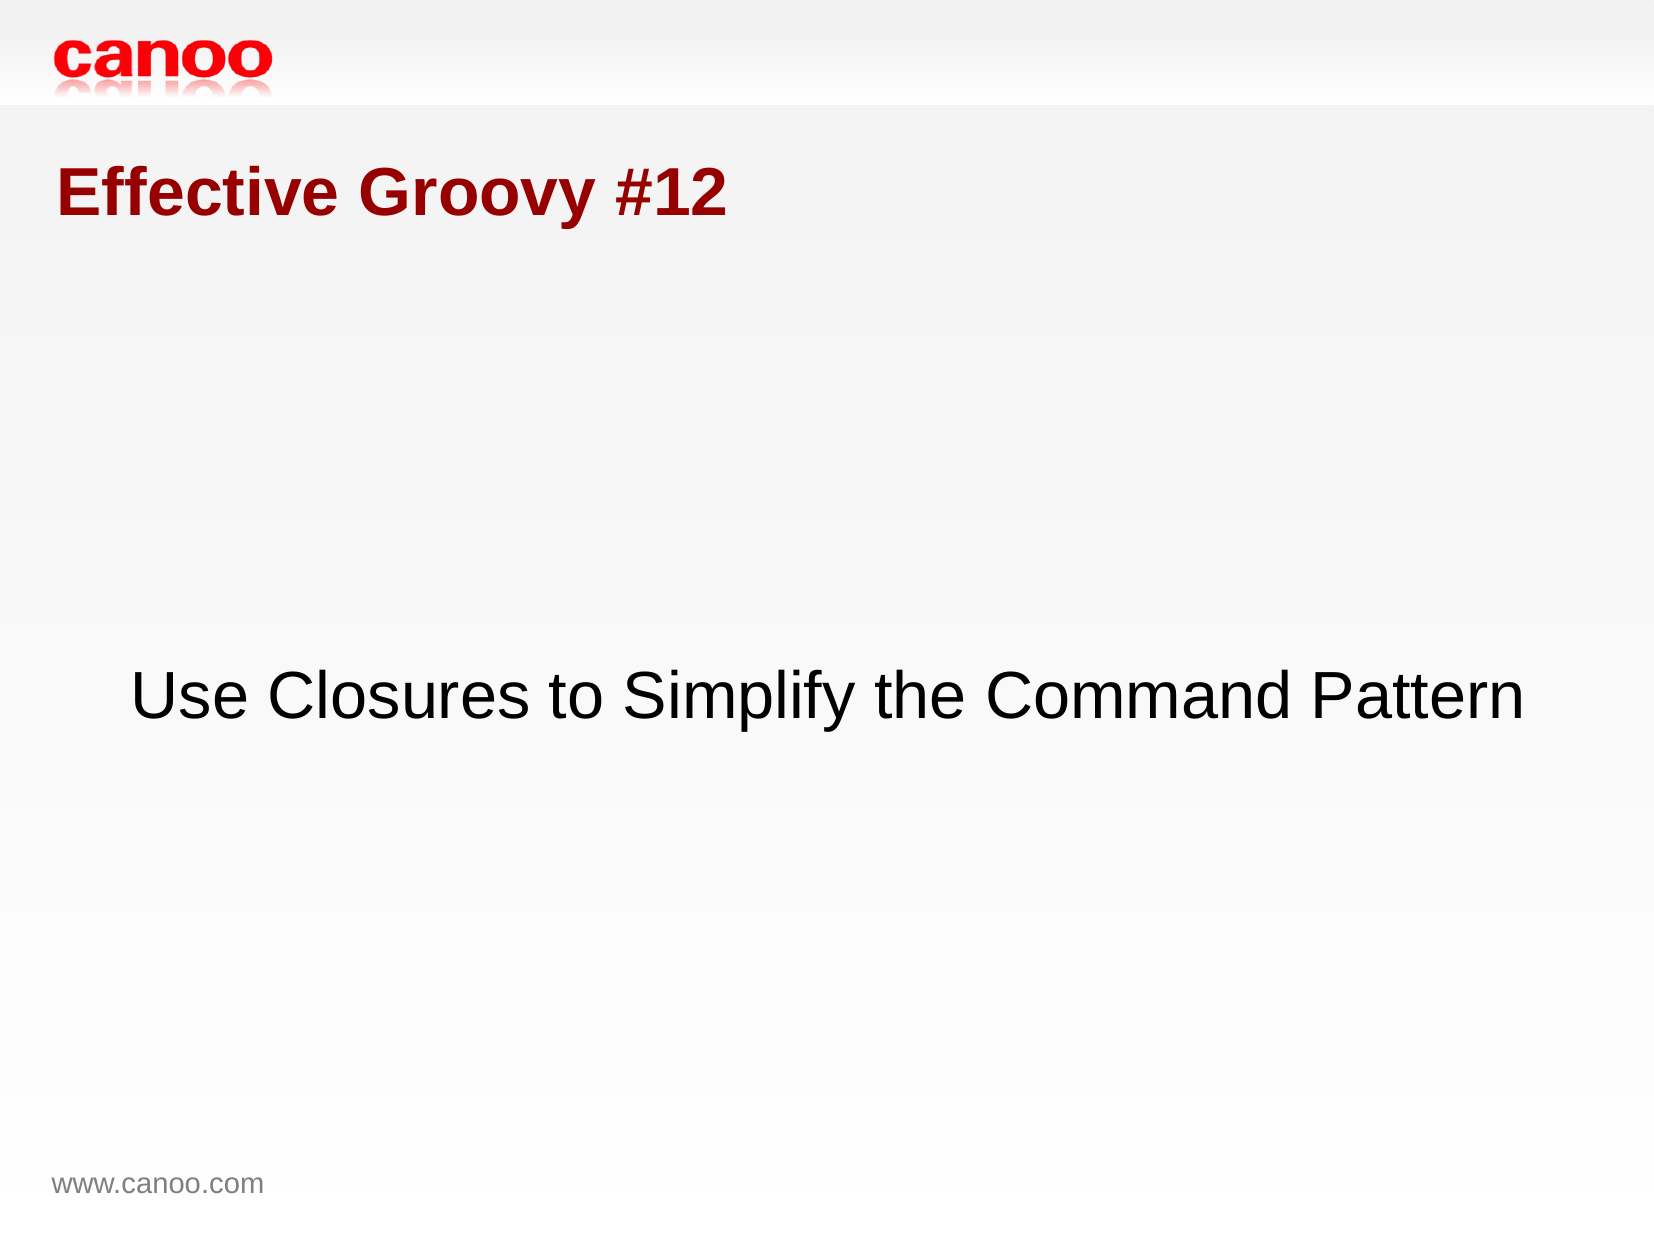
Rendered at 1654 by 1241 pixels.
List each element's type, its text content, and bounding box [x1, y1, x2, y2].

title Effective Groovy #12 [48, 139, 1609, 238]
text_box Use Closures to Simplify the Command Pattern [48, 282, 1609, 1102]
picture [51, 37, 273, 119]
